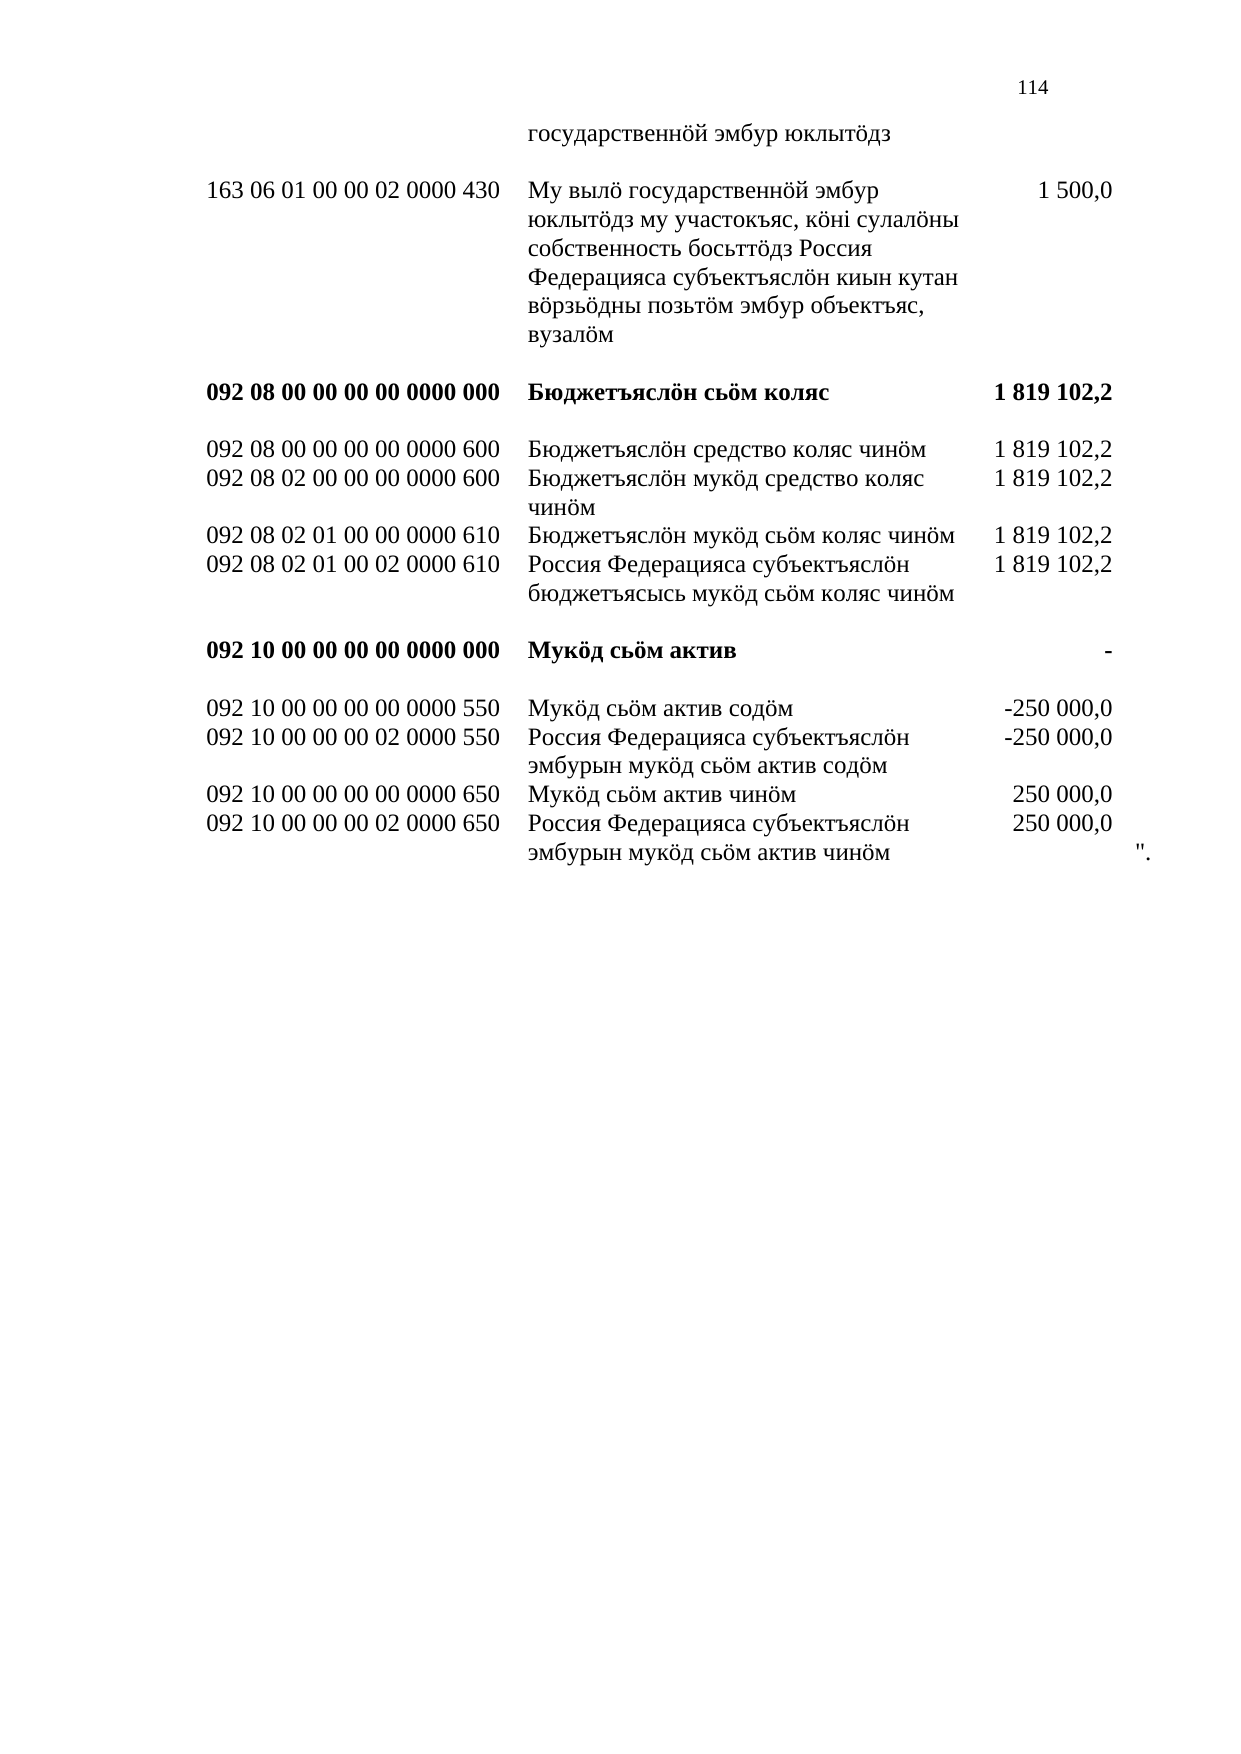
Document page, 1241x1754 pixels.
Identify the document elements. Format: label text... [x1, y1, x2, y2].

table_cell Бюджетъяслöн мукöд сьöм коляс чинöм [516, 521, 974, 549]
table_cell 1 819 102,2 [974, 434, 1123, 463]
table_cell 092 08 02 00 00 00 0000 600 [195, 463, 516, 521]
table_cell - [974, 636, 1123, 693]
table_cell Бюджетъяслöн мукöд средство коляс чинöм [516, 463, 974, 521]
table_cell [1124, 463, 1167, 521]
table_cell Россия Федерацияса субъектъяслöн бюджетъясысь мукöд сьöм коляс чинöм [516, 549, 974, 636]
table_cell ". [1124, 808, 1167, 866]
table_cell Россия Федерацияса субъектъяслöн эмбурын мукöд сьöм актив чинöм [516, 808, 974, 866]
table_cell Мукöд сьöм актив содöм [516, 693, 974, 722]
table_cell Бюджетъяслöн сьöм коляс [516, 377, 974, 434]
table_cell [195, 118, 516, 176]
table_cell 250 000,0 [974, 779, 1123, 808]
table_cell 092 10 00 00 00 02 0000 550 [195, 722, 516, 779]
table_cell 092 10 00 00 00 00 0000 000 [195, 636, 516, 693]
table_cell 1 500,0 [974, 176, 1123, 377]
table_cell 250 000,0 [974, 808, 1123, 866]
table_cell 092 08 00 00 00 00 0000 600 [195, 434, 516, 463]
table_cell 092 10 00 00 00 00 0000 650 [195, 779, 516, 808]
table_cell 092 08 02 01 00 00 0000 610 [195, 521, 516, 549]
table_cell 1 819 102,2 [974, 521, 1123, 549]
table_cell [1124, 434, 1167, 463]
table_cell 1 819 102,2 [974, 463, 1123, 521]
table_cell [1124, 521, 1167, 549]
table_cell 163 06 01 00 00 02 0000 430 [195, 176, 516, 377]
table_cell [1124, 779, 1167, 808]
table_cell 1 819 102,2 [974, 549, 1123, 636]
table_cell [974, 118, 1123, 176]
table_cell 092 08 02 01 00 02 0000 610 [195, 549, 516, 636]
table_cell Бюджетъяслöн средство коляс чинöм [516, 434, 974, 463]
table_cell [1124, 722, 1167, 779]
table_cell 092 10 00 00 00 00 0000 550 [195, 693, 516, 722]
table_cell -250 000,0 [974, 693, 1123, 722]
table_cell 092 10 00 00 00 02 0000 650 [195, 808, 516, 866]
table_cell 1 819 102,2 [974, 377, 1123, 434]
table_cell -250 000,0 [974, 722, 1123, 779]
table_cell Мукöд сьöм актив [516, 636, 974, 693]
table_cell Мукöд сьöм актив чинöм [516, 779, 974, 808]
table_cell [1124, 636, 1167, 693]
table_cell [1124, 176, 1167, 377]
table_cell [1124, 693, 1167, 722]
table_cell 092 08 00 00 00 00 0000 000 [195, 377, 516, 434]
table_cell [1124, 377, 1167, 434]
table_cell [1124, 118, 1167, 176]
table_cell [1124, 549, 1167, 636]
table_cell Му вылö государственнöй эмбур юклытöдз му участокъяс, кöнi сулалöны собственность босьттöдз Россия Федерацияса субъектъяслöн киын кутан вöрзьöдны позьтöм эмбур объектъяс, вузалöм [516, 176, 974, 377]
table_cell государственнöй эмбур юклытöдз [516, 118, 974, 176]
table_cell Россия Федерацияса субъектъяслöн эмбурын мукöд сьöм актив содöм [516, 722, 974, 779]
